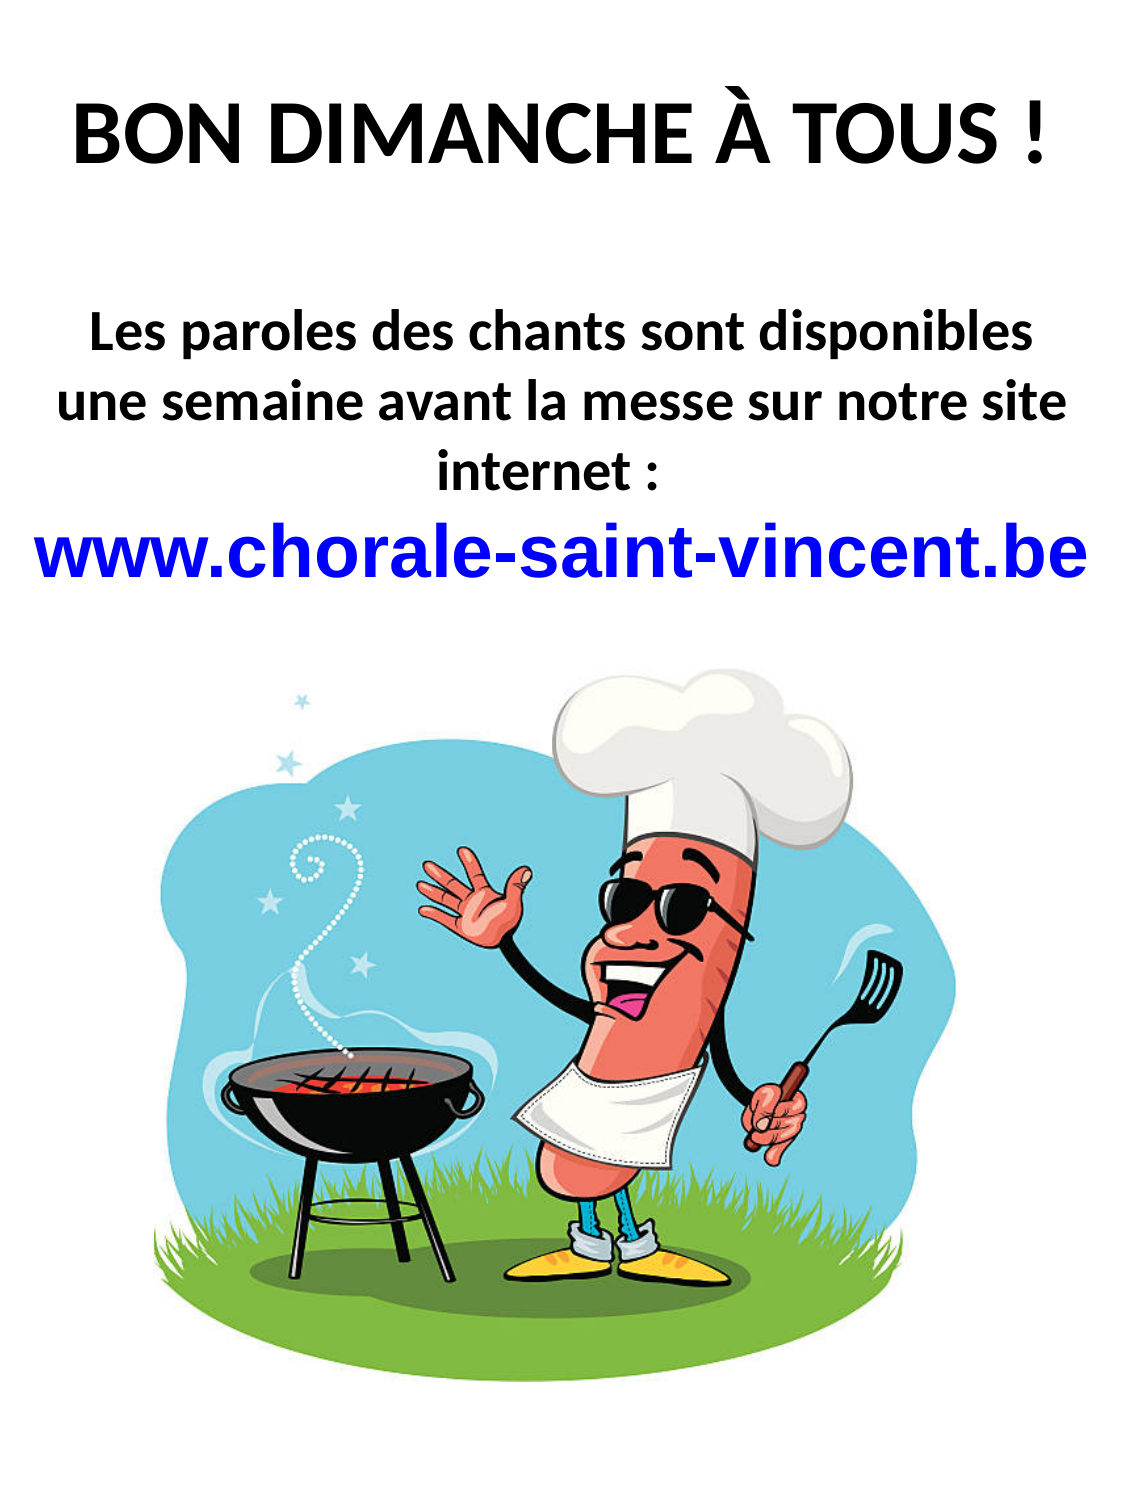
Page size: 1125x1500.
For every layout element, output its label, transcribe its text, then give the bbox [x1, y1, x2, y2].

picture [153, 668, 957, 1382]
text_box BON DIMANCHE À TOUS ! Les paroles des chants sont disponibles une semaine avant la messe sur notre site internet : www.chorale-saint-vincent.be [0, 64, 1124, 289]
